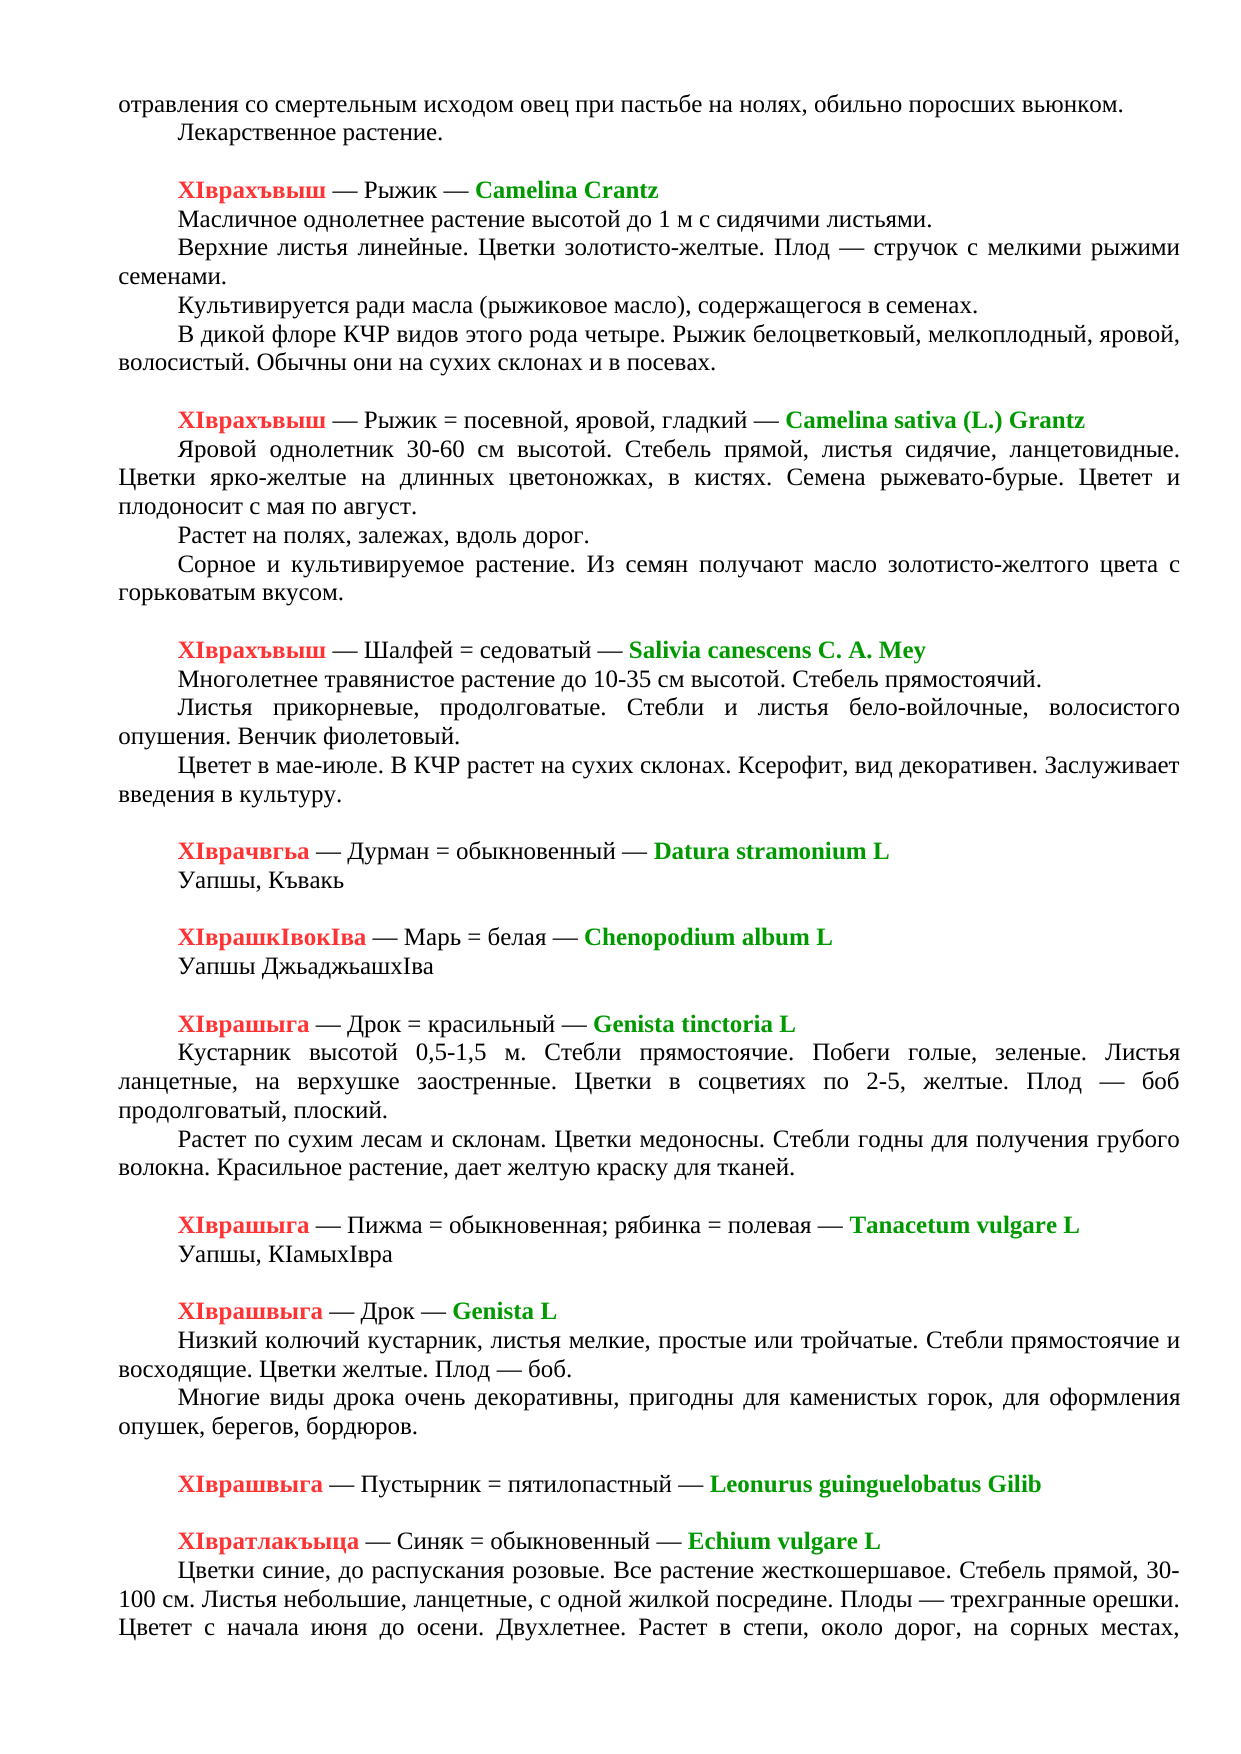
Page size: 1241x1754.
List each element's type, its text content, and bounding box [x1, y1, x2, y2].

text Растет по сухим лесам и склонам. Цветки медоносны. Стебли годны для получения грубого волокна. Красильное растение, дает желтую краску для тканей. [118, 1124, 1181, 1181]
text Цветет в мае-июле. В КЧР растет на сухих склонах. Ксерофит, вид декоративен. Заслуживает введения в культуру. [118, 750, 1181, 807]
text ХIврашвыга — Пустырник = пятилопастный — Leonurus guinguelobatus Gilib [118, 1469, 1181, 1497]
text Уапшы, Къвакь [118, 865, 1181, 894]
text отравления со смертельным исходом овец при пастьбе на нолях, обильно поросших вьюнком. [118, 89, 1181, 117]
text ХIврашкIвокIва — Марь = белая — Chenopodium album L [118, 922, 1181, 951]
text Листья прикорневые, продолговатые. Стебли и листья бело-войлочные, волосистого опушения. Венчик фиолетовый. [118, 692, 1181, 750]
text Верхние листья линейные. Цветки золотисто-желтые. Плод — стручок с мелкими рыжими семенами. [118, 232, 1181, 290]
text Лекарственное растение. [118, 117, 1181, 146]
text ХIврашвыга — Дрок — Genista L [118, 1296, 1181, 1325]
text Многолетнее травянистое растение до 10-35 см высотой. Стебель прямостоячий. [118, 664, 1181, 692]
text ХIвратлакъыца — Синяк = обыкновенный — Echium vulgare L [118, 1526, 1181, 1555]
text ХIврашыга — Пижма = обыкновенная; рябинка = полевая — Tanacetum vulgare L [118, 1210, 1181, 1239]
text Кустарник высотой 0,5-1,5 м. Стебли прямостоячие. Побеги голые, зеленые. Листья ланцетные, на верхушке заостренные. Цветки в соцветиях по 2-5, желтые. Плод — боб продолговатый, плоский. [118, 1037, 1181, 1124]
text Масличное однолетнее растение высотой до 1 м с сидячими листьями. [118, 204, 1181, 232]
text Многие виды дрока очень декоративны, пригодны для каменистых горок, для оформления опушек, берегов, бордюров. [118, 1382, 1181, 1440]
text Культивируется ради масла (рыжиковое масло), содержащегося в семенах. [118, 290, 1181, 319]
text В дикой флоре КЧР видов этого рода четыре. Рыжик белоцветковый, мелкоплодный, яровой, волосистый. Обычны они на сухих склонах и в посевах. [118, 319, 1181, 376]
text Цветки синие, до распускания розовые. Все растение жесткошершавое. Стебель прямой, 30-100 см. Листья небольшие, ланцетные, с одной жилкой посредине. Плоды — трехгранные орешки. Цветет с начала июня до осени. Двухлетнее. Растет в степи, около дорог, на сорных местах, [118, 1555, 1181, 1641]
text Растет на полях, залежах, вдоль дорог. [118, 520, 1181, 549]
text Низкий колючий кустарник, листья мелкие, простые или тройчатые. Стебли прямостоячие и восходящие. Цветки желтые. Плод — боб. [118, 1325, 1181, 1382]
text ХIврахъвыш — Рыжик = посевной, яровой, гладкий — Camelina sativa (L.) Grantz [118, 405, 1181, 434]
text ХIврахъвыш — Шалфей = седоватый — Salivia canescens C. A. Mey [118, 635, 1181, 664]
text ХIврачвгьа — Дурман = обыкновенный — Datura stramonium L [118, 836, 1181, 865]
text Уапшы, КIамыхIвра [118, 1239, 1181, 1267]
text ХIврашыга — Дрок = красильный — Genista tinctoria L [118, 1009, 1181, 1037]
text Яровой однолетник 30-60 см высотой. Стебель прямой, листья сидячие, ланцетовидные. Цветки ярко-желтые на длинных цветоножках, в кистях. Семена рыжевато-бурые. Цветет и плодоносит с мая по август. [118, 434, 1181, 520]
text Уапшы ДжьаджьашхIва [118, 951, 1181, 980]
text Сорное и культивируемое растение. Из семян получают масло золотисто-желтого цвета с горьковатым вкусом. [118, 549, 1181, 606]
text ХIврахъвыш — Рыжик — Camelina Crantz [118, 175, 1181, 204]
